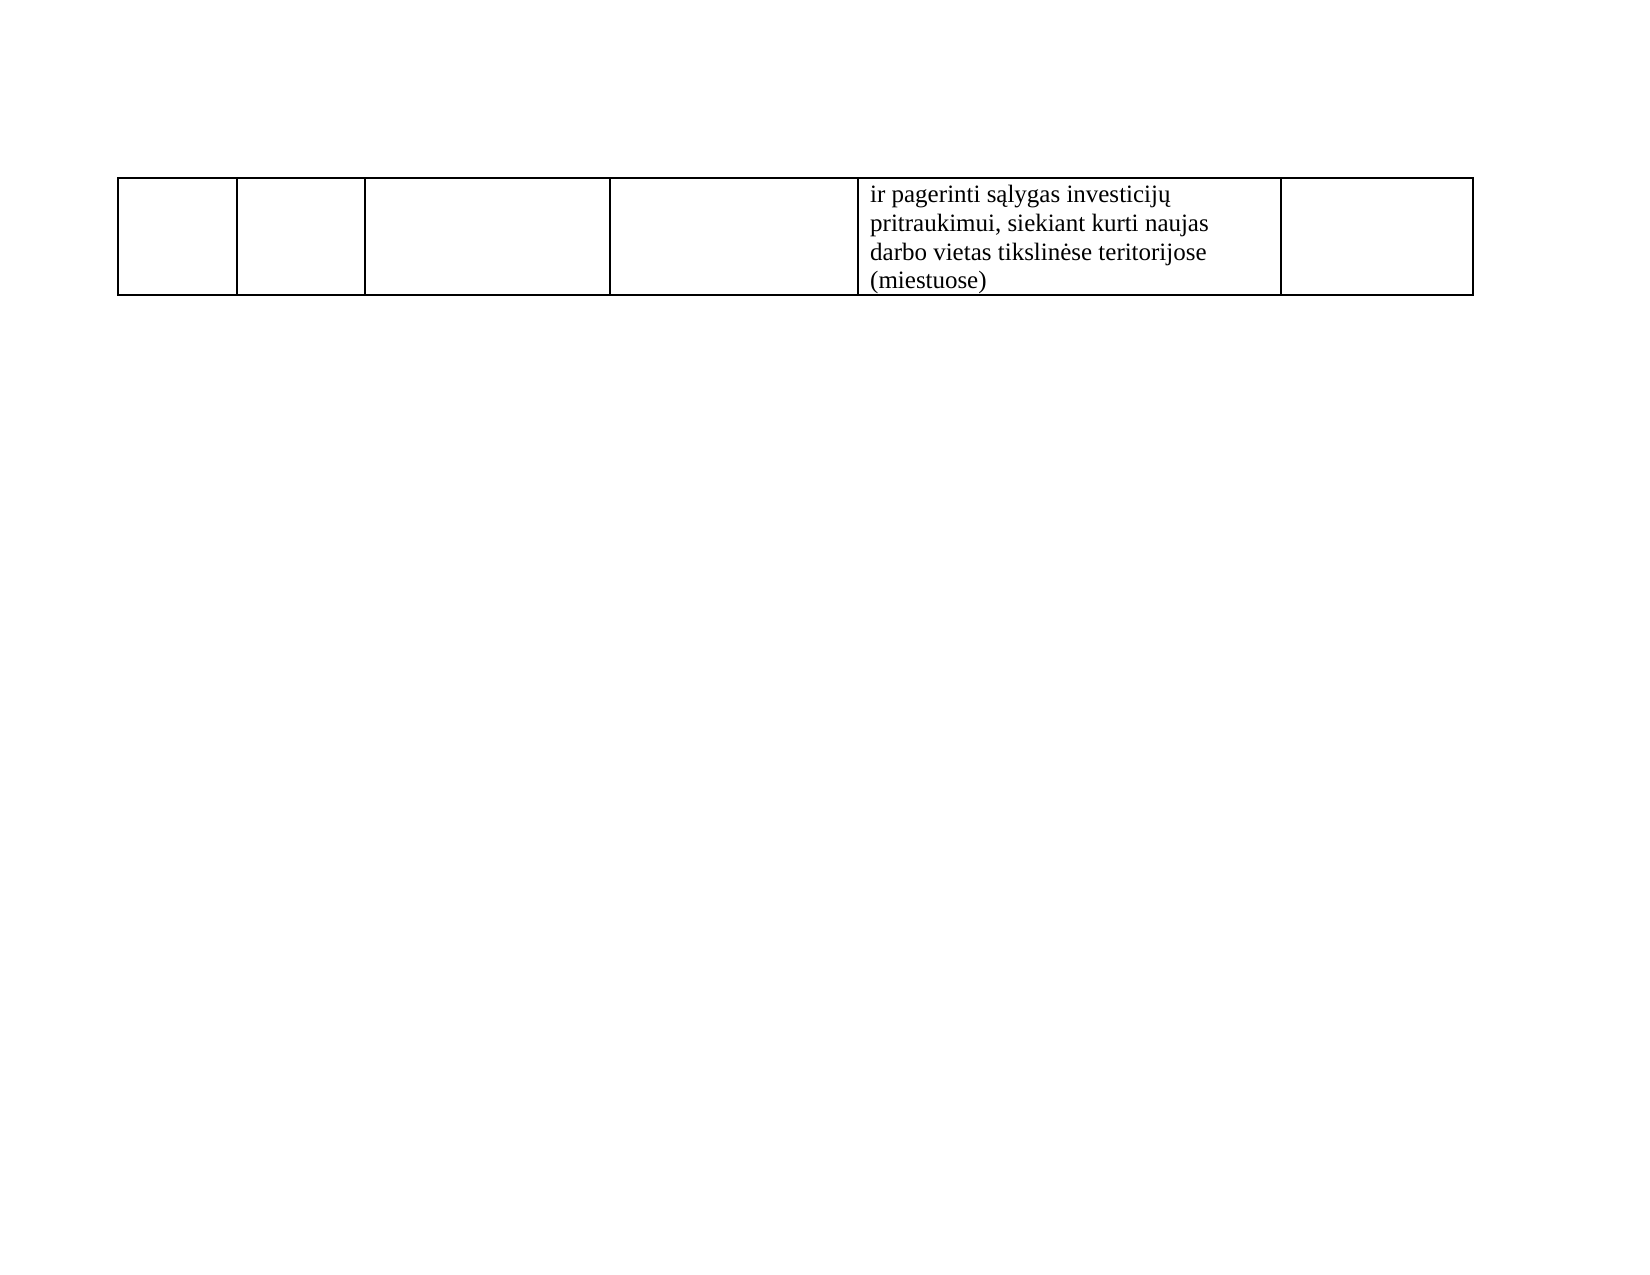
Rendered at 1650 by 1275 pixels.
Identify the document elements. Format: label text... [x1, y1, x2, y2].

table_cell [351, 296, 376, 325]
table_cell [610, 296, 634, 325]
table_cell [950, 296, 1026, 325]
table_cell [1282, 179, 1472, 294]
table_cell [611, 179, 857, 294]
table_cell [143, 296, 237, 325]
table_cell [1138, 296, 1245, 325]
table_cell ir pagerinti sąlygas investicijų pritraukimui, siekiant kurti naujas darbo vietas tikslinėse teritorijose (miestuose) [859, 179, 1280, 294]
table_cell [118, 296, 143, 325]
table_cell [1245, 296, 1313, 325]
table_cell [836, 296, 861, 325]
table_cell [1313, 296, 1473, 325]
table_cell [494, 296, 609, 325]
table_cell [376, 296, 493, 325]
table_cell [634, 296, 836, 325]
table_cell [237, 296, 351, 325]
table_cell [1026, 296, 1138, 325]
table_cell [238, 179, 364, 294]
table_cell [366, 179, 609, 294]
table_cell [861, 296, 949, 325]
table_cell [119, 179, 236, 294]
